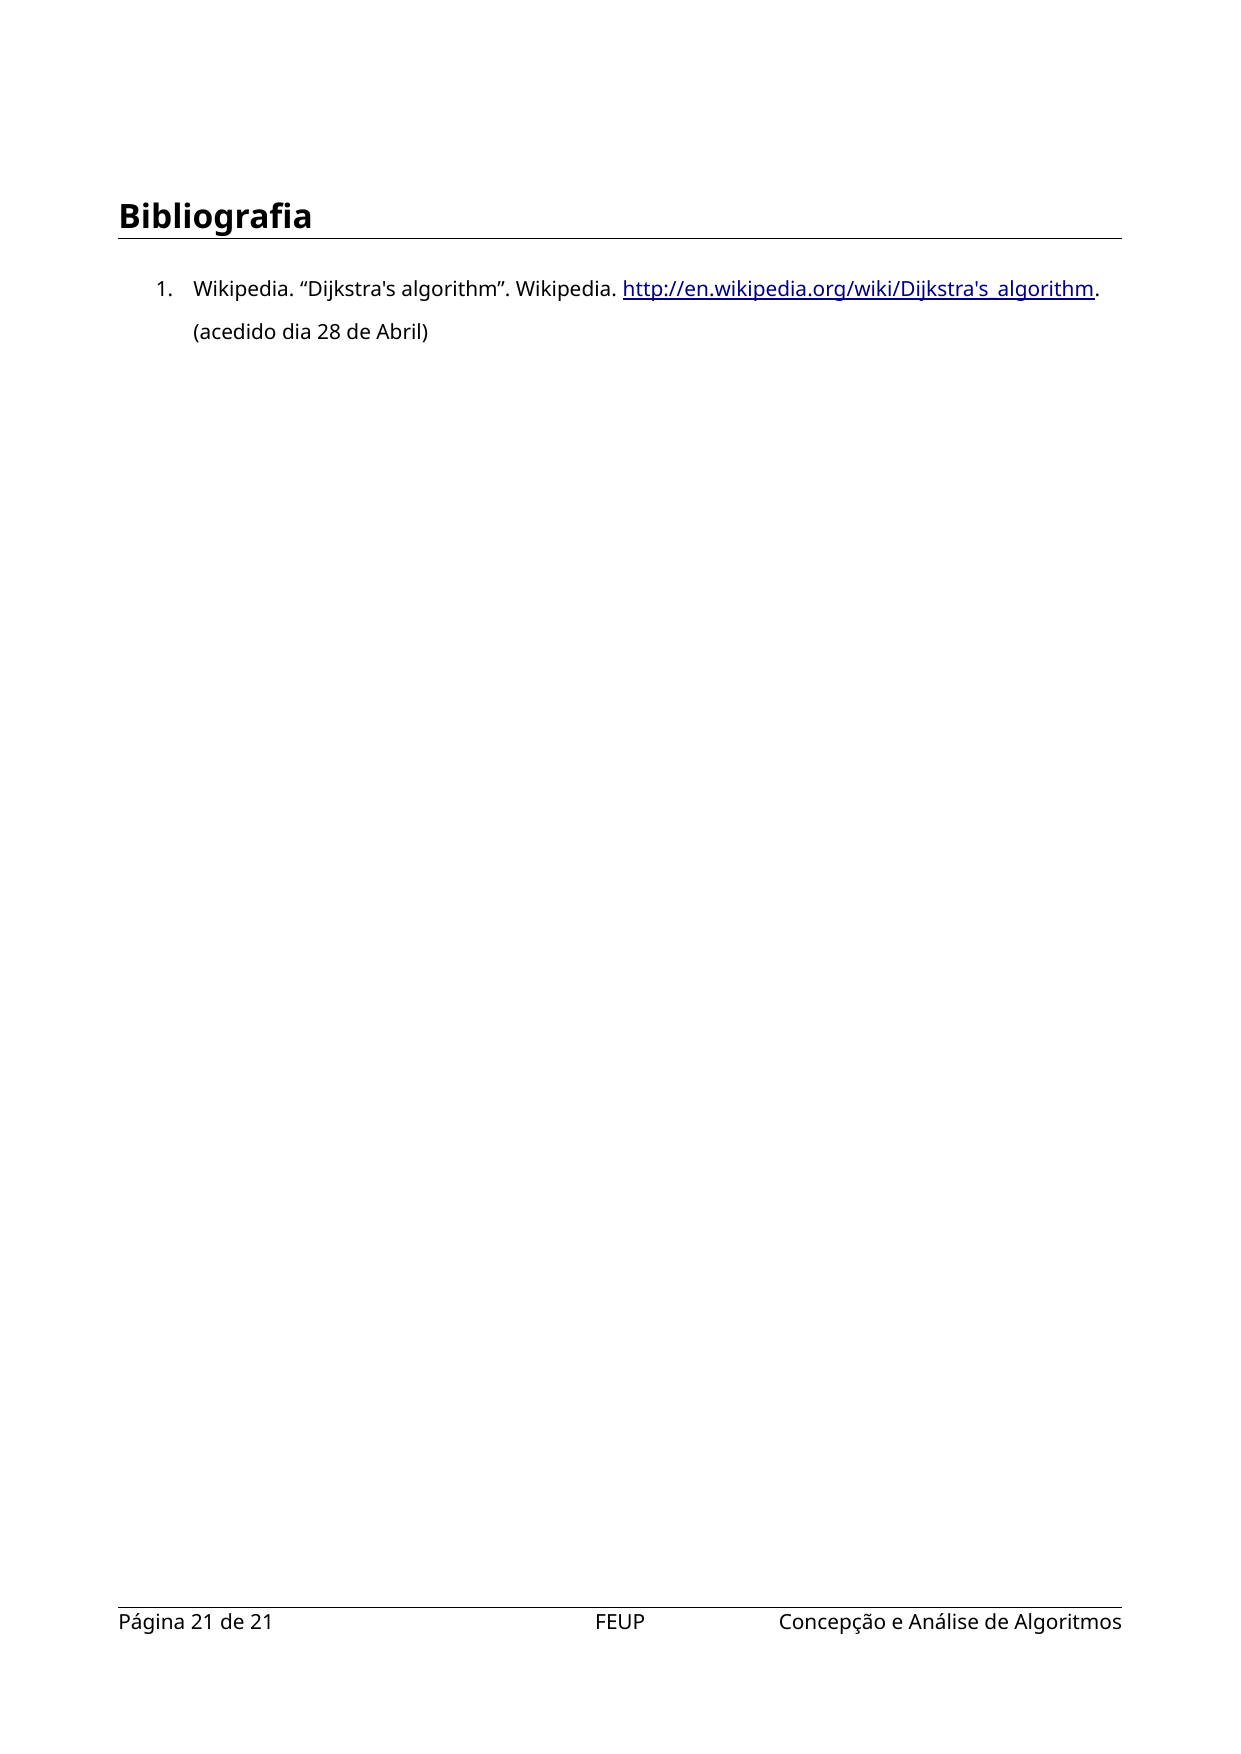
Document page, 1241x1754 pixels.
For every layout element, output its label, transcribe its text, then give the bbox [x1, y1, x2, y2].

list Wikipedia. “Dijkstra's algorithm”. Wikipedia. http://en.wikipedia.org/wiki/Dijkstra's_algorithm. (acedido dia 28 de Abril) [156, 274, 1122, 345]
subtitle Bibliografia [118, 193, 1122, 238]
